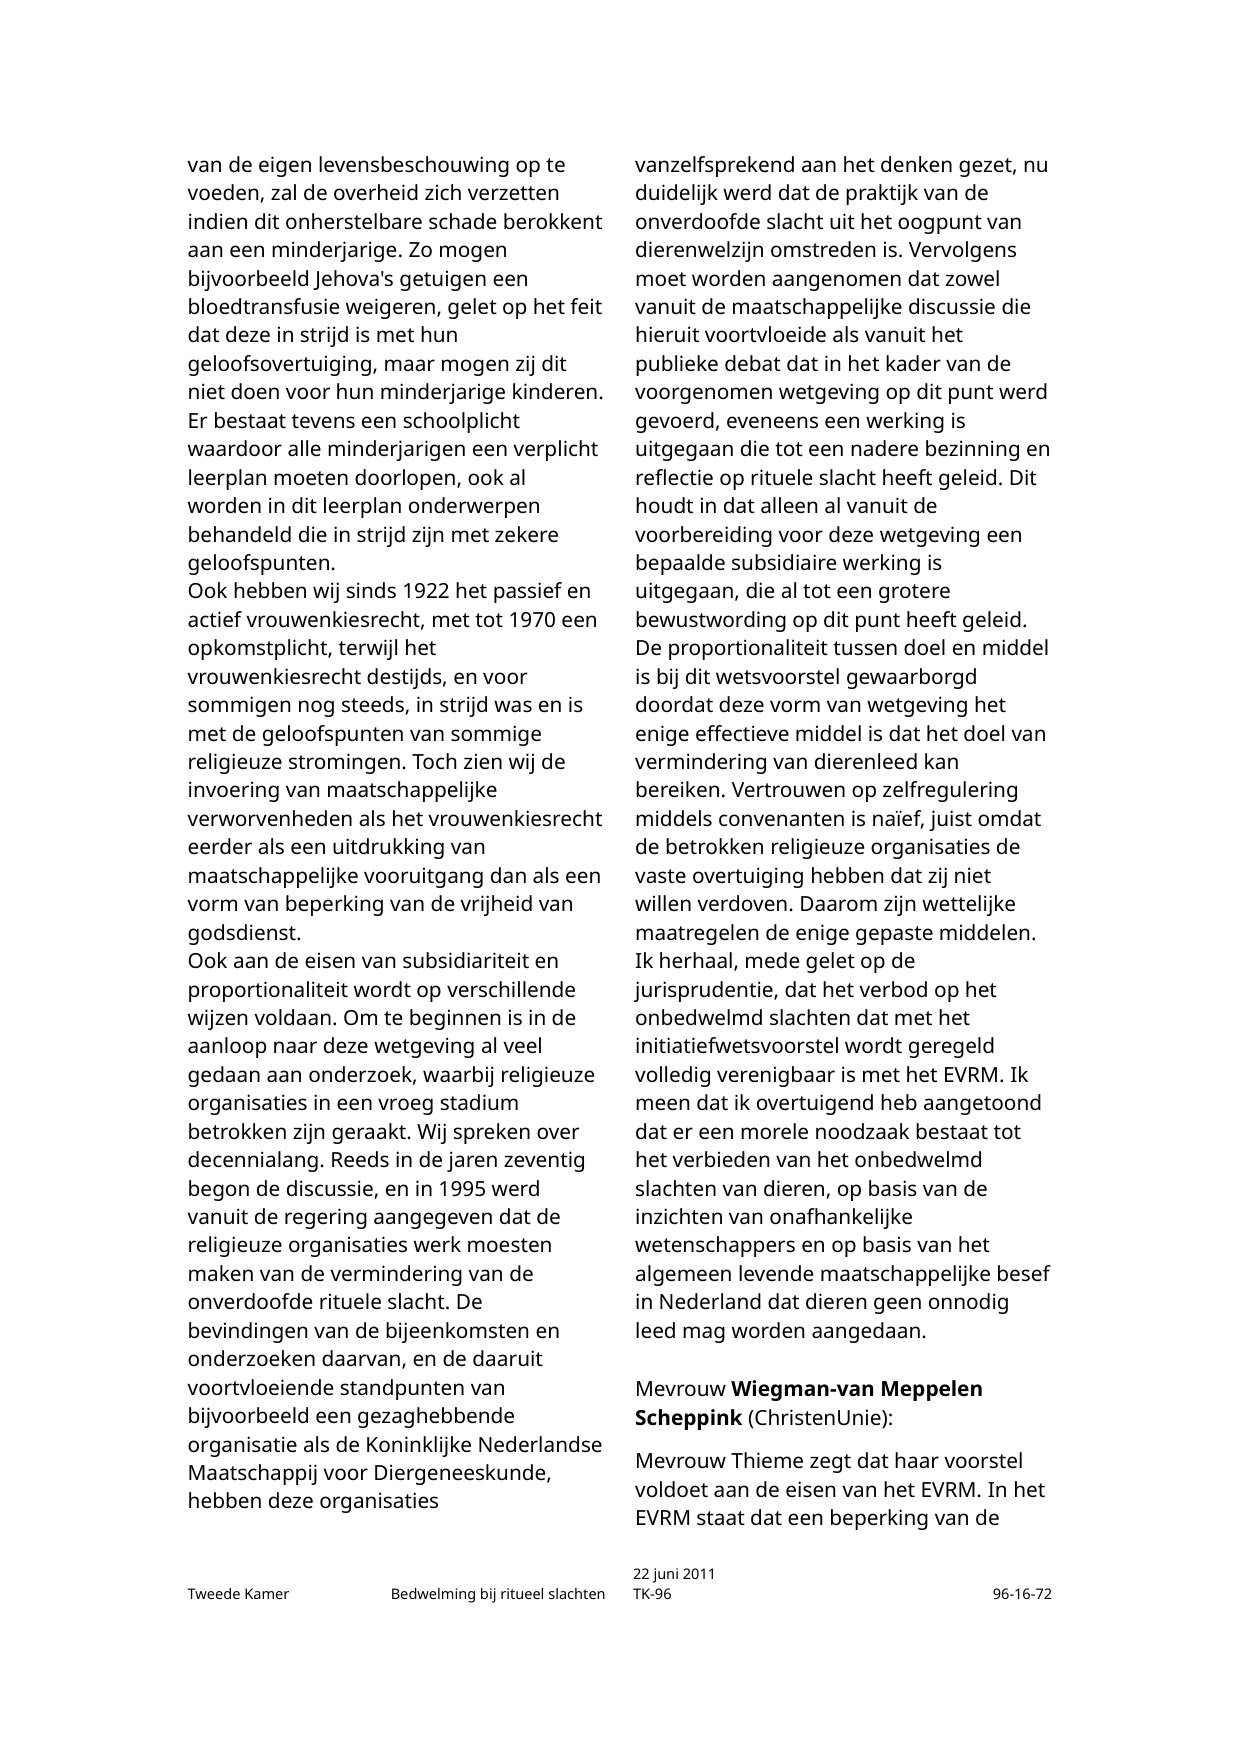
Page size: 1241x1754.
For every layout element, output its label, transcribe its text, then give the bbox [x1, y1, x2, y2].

text Ook hebben wij sinds 1922 het passief en actief vrouwenkiesrecht, met tot 1970 een opkomstplicht, terwijl het vrouwenkiesrecht destijds, en voor sommigen nog steeds, in strijd was en is met de geloofspunten van sommige religieuze stromingen. Toch zien wij de invoering van maatschappelijke verworvenheden als het vrouwenkiesrecht eerder als een uitdrukking van maatschappelijke vooruitgang dan als een vorm van beperking van de vrijheid van godsdienst. [187, 577, 605, 946]
text Mevrouw Thieme zegt dat haar voorstel voldoet aan de eisen van het EVRM. In het EVRM staat dat een beperking van de [635, 1446, 1053, 1532]
text van de eigen levensbeschouwing op te voeden, zal de overheid zich verzetten indien dit onherstelbare schade berokkent aan een minderjarige. Zo mogen bijvoorbeeld Jehova's getuigen een bloedtransfusie weigeren, gelet op het feit dat deze in strijd is met hun geloofsovertuiging, maar mogen zij dit niet doen voor hun minderjarige kinderen. Er bestaat tevens een schoolplicht waardoor alle minderjarigen een verplicht leerplan moeten doorlopen, ook al worden in dit leerplan onderwerpen behandeld die in strijd zijn met zekere geloofspunten. [187, 150, 605, 577]
text De proportionaliteit tussen doel en middel is bij dit wetsvoorstel gewaarborgd doordat deze vorm van wetgeving het enige effectieve middel is dat het doel van vermindering van dierenleed kan bereiken. Vertrouwen op zelfregulering middels convenanten is naïef, juist omdat de betrokken religieuze organisaties de vaste overtuiging hebben dat zij niet willen verdoven. Daarom zijn wettelijke maatregelen de enige gepaste middelen. Ik herhaal, mede gelet op de jurisprudentie, dat het verbod op het onbedwelmd slachten dat met het initiatiefwetsvoorstel wordt geregeld volledig verenigbaar is met het EVRM. Ik meen dat ik overtuigend heb aangetoond dat er een morele noodzaak bestaat tot het verbieden van het onbedwelmd slachten van dieren, op basis van de inzichten van onafhankelijke wetenschappers en op basis van het algemeen levende maatschappelijke besef in Nederland dat dieren geen onnodig leed mag worden aangedaan. [635, 633, 1053, 1344]
text Mevrouw Wiegman-van Meppelen Scheppink (ChristenUnie): [635, 1374, 1053, 1431]
text vanzelfsprekend aan het denken gezet, nu duidelijk werd dat de praktijk van de onverdoofde slacht uit het oogpunt van dierenwelzijn omstreden is. Vervolgens moet worden aangenomen dat zowel vanuit de maatschappelijke discussie die hieruit voortvloeide als vanuit het publieke debat dat in het kader van de voorgenomen wetgeving op dit punt werd gevoerd, eveneens een werking is uitgegaan die tot een nadere bezinning en reflectie op rituele slacht heeft geleid. Dit houdt in dat alleen al vanuit de voorbereiding voor deze wetgeving een bepaalde subsidiaire werking is uitgegaan, die al tot een grotere bewustwording op dit punt heeft geleid. [635, 150, 1053, 633]
text Ook aan de eisen van subsidiariteit en proportionaliteit wordt op verschillende wijzen voldaan. Om te beginnen is in de aanloop naar deze wetgeving al veel gedaan aan onderzoek, waarbij religieuze organisaties in een vroeg stadium betrokken zijn geraakt. Wij spreken over decennialang. Reeds in de jaren zeventig begon de discussie, en in 1995 werd vanuit de regering aangegeven dat de religieuze organisaties werk moesten maken van de vermindering van de onverdoofde rituele slacht. De bevindingen van de bijeenkomsten en onderzoeken daarvan, en de daaruit voortvloeiende standpunten van bijvoorbeeld een gezaghebbende organisatie als de Koninklijke Nederlandse Maatschappij voor Diergeneeskunde, hebben deze organisaties [187, 946, 605, 1515]
